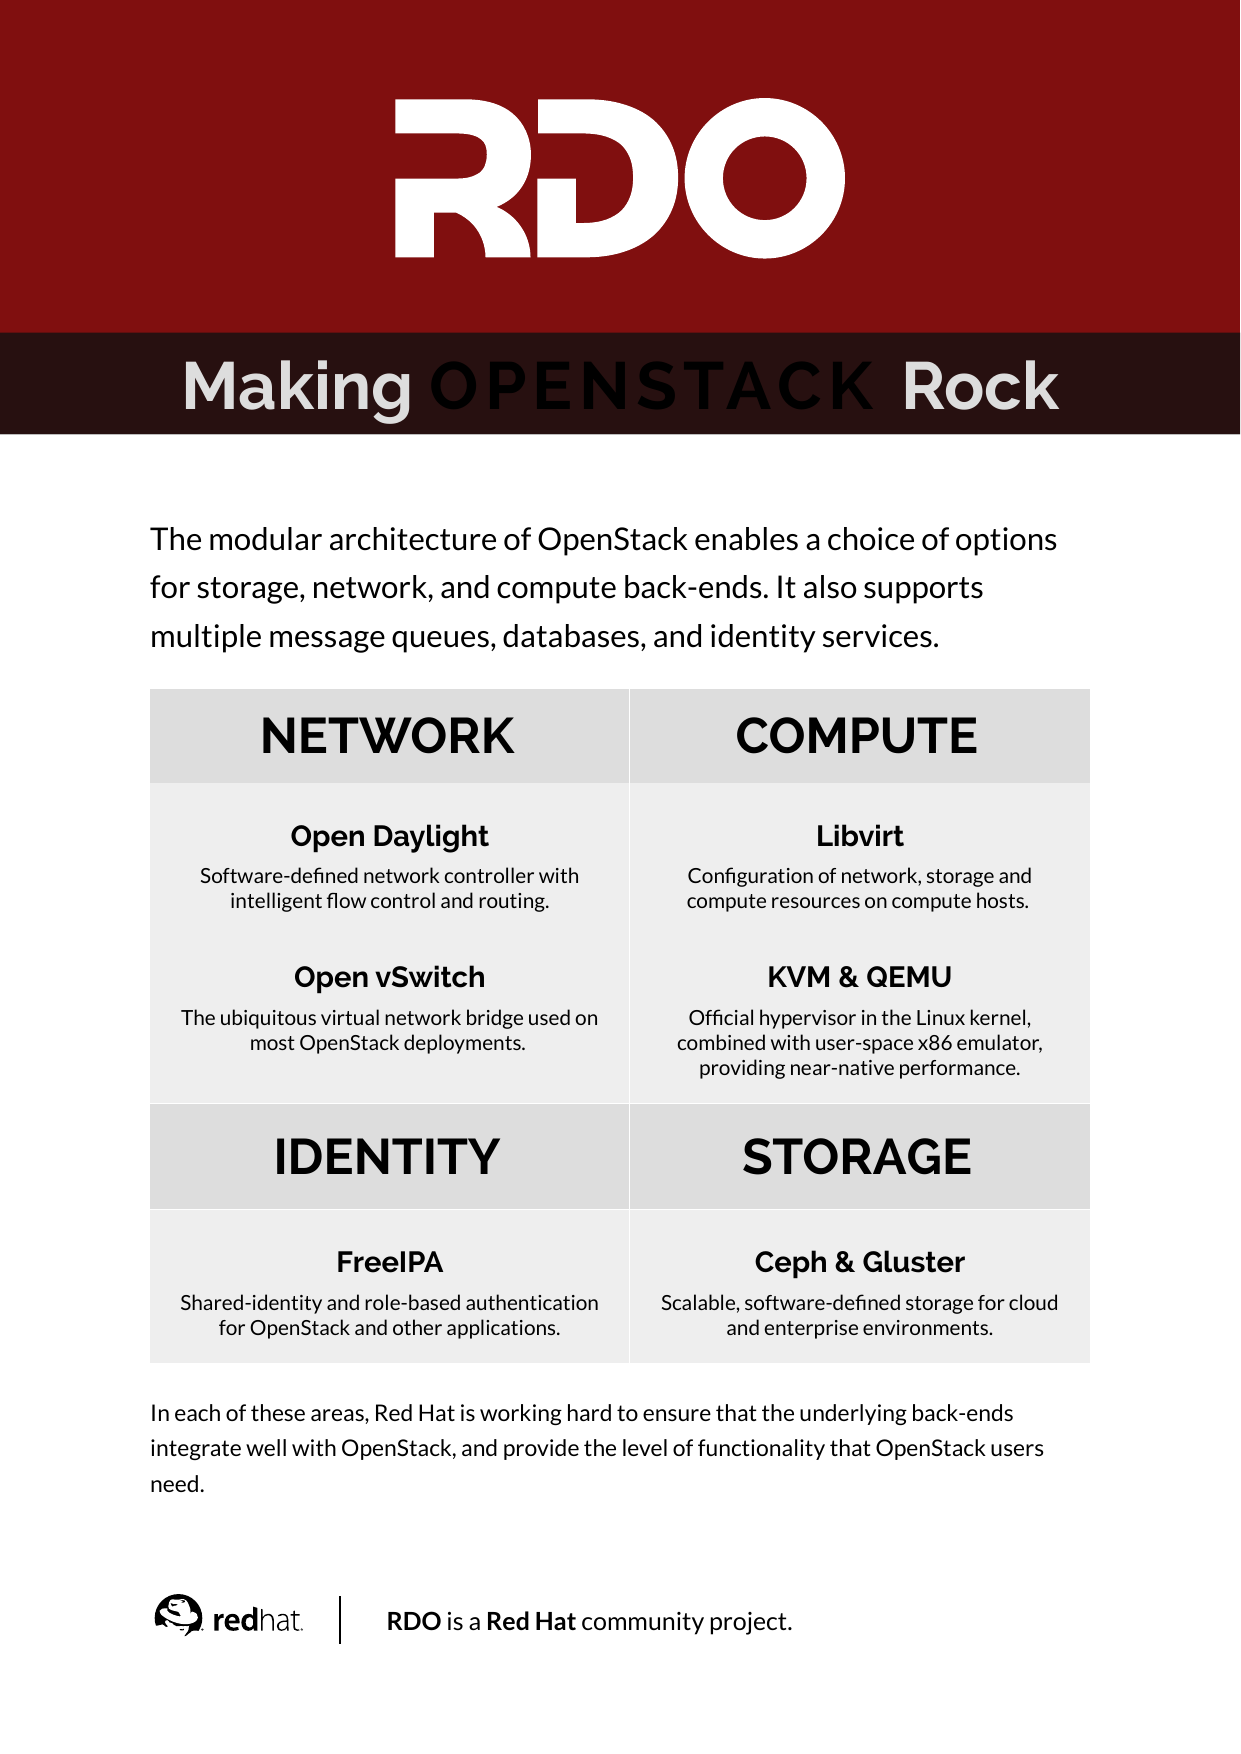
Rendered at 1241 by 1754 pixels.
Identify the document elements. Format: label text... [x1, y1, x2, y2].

table_header COMPUTE [630, 689, 1090, 783]
text The modular architecture of OpenStack enables a choice of options for storage, network, and compute back-ends. It also supports multiple message queues, databases, and identity services. [150, 519, 1090, 654]
table_cell STORAGE [630, 1104, 1090, 1209]
subtitle Making OPENSTACK Rock [0, 347, 1240, 425]
text In each of these areas, Red Hat is working hard to ensure that the underlying back-ends integrate well with OpenStack, and provide the level of functionality that OpenStack users need. [150, 1398, 1090, 1497]
table_cell Open vSwitch The ubiquitous virtual network bridge used on most OpenStack deployments. [150, 937, 629, 1103]
table_cell KVM & QEMU Official hypervisor in the Linux kernel, combined with user-space x86 emulator, providing near-native performance. [630, 937, 1090, 1103]
table_cell FreeIPA Shared-identity and role-based authentication for OpenStack and other applications. [150, 1210, 629, 1363]
table_cell IDENTITY [150, 1104, 629, 1209]
table_cell Ceph & Gluster Scalable, software-defined storage for cloud and enterprise environments. [630, 1210, 1090, 1363]
table_header NETWORK [150, 689, 629, 783]
table_cell Open Daylight Software-defined network controller with intelligent flow control and routing. [150, 783, 629, 937]
table_cell Libvirt Configuration of network, storage and compute resources on compute hosts. [630, 783, 1090, 937]
